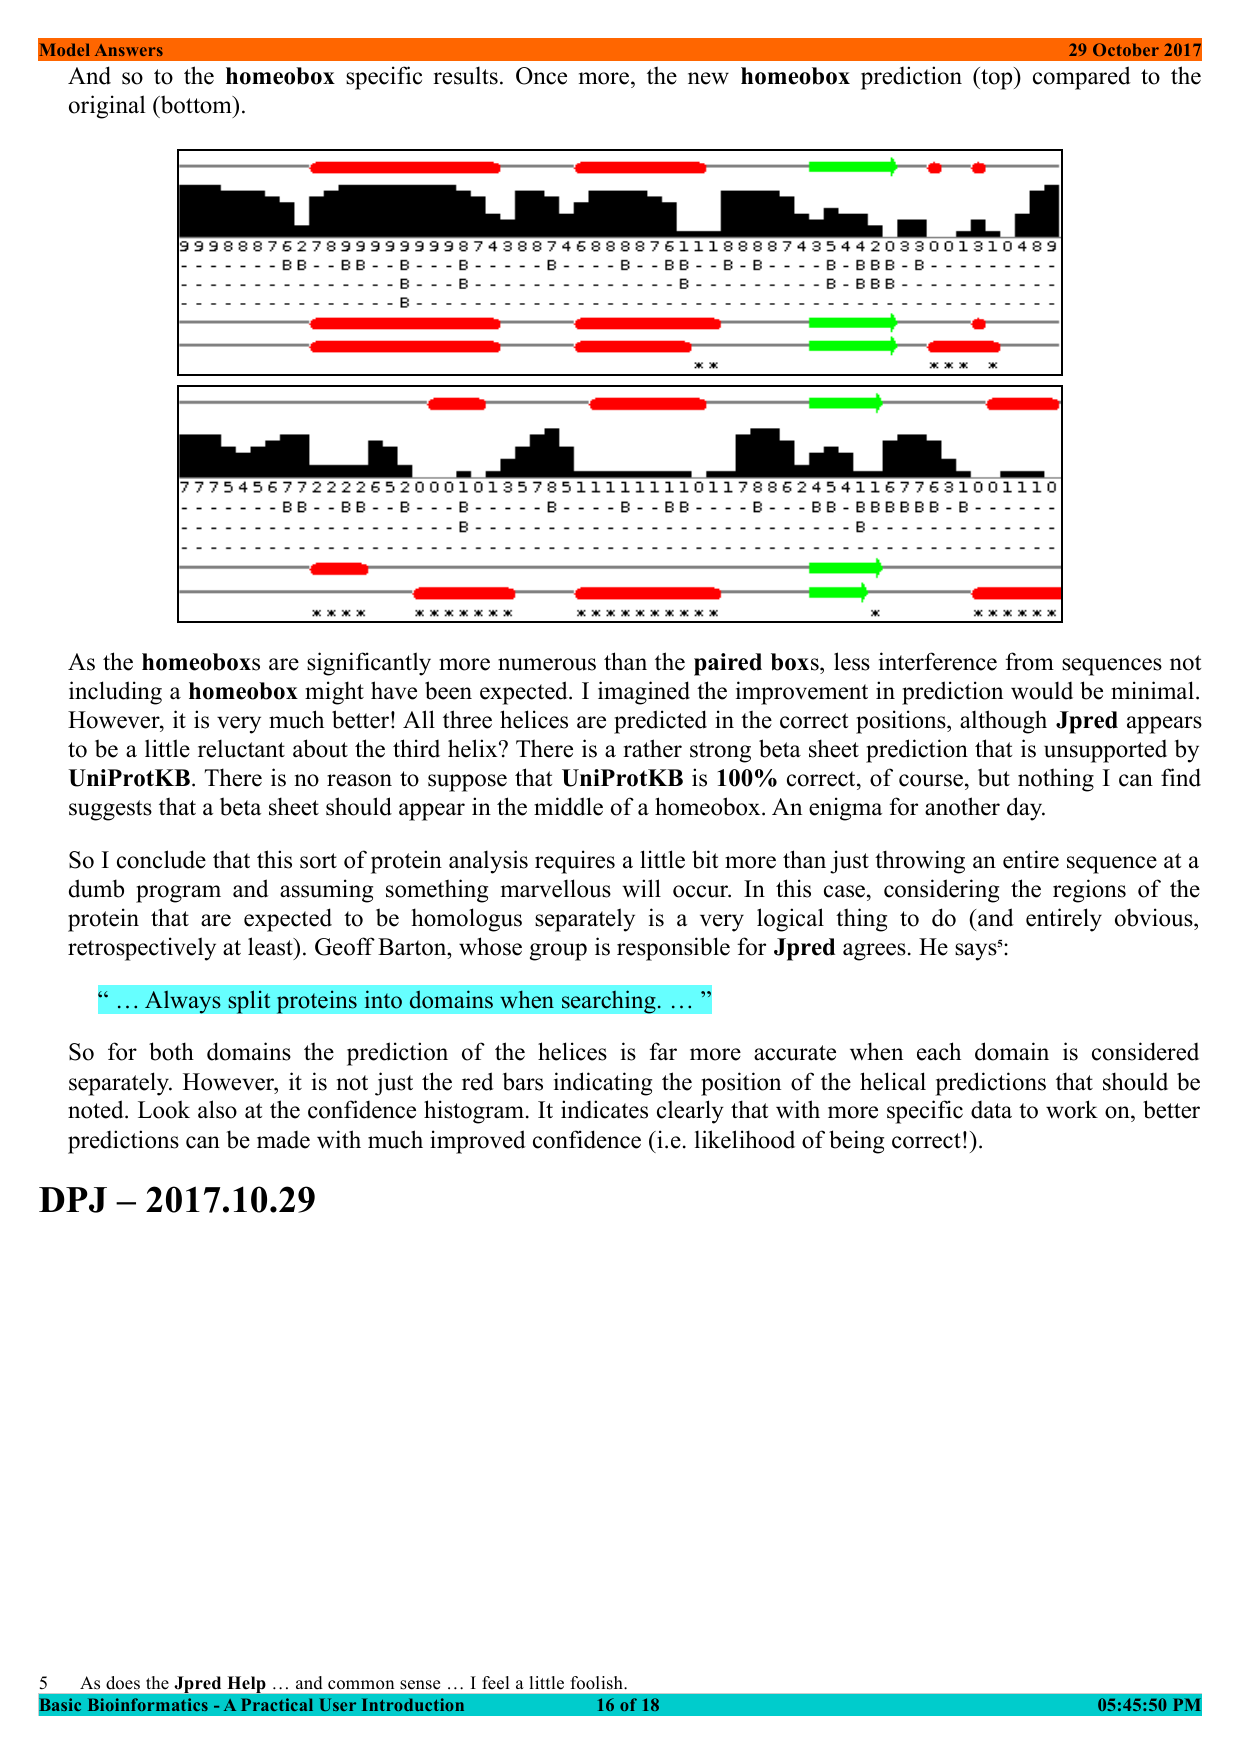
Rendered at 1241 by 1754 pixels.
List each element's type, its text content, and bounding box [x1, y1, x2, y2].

text As does the Jpred Help … and common sense … I feel a little foolish. [38, 1671, 1202, 1693]
text “ … Always split proteins into domains when searching. … ” [97, 984, 1202, 1014]
text So I conclude that this sort of protein analysis requires a little bit more than just throwing an entire sequence at a dumb program and assuming something marvellous will occur. In this case, considering the regions of the protein that are expected to be homologus separately is a very logical thing to do (and entirely obvious, retrospectively at least). Geoff Barton, whose group is responsible for Jpred agrees. He says: [68, 845, 1202, 961]
text DPJ – 2017.10.29 [38, 1177, 1202, 1220]
text So for both domains the prediction of the helices is far more accurate when each domain is considered separately. However, it is not just the red bars indicating the position of the helical predictions that should be noted. Look also at the confidence histogram. It indicates clearly that with more specific data to work on, better predictions can be made with much improved confidence (i.e. likelihood of being correct!). [68, 1037, 1202, 1153]
text As the homeoboxs are significantly more numerous than the paired boxs, less interference from sequences not including a homeobox might have been expected. I imagined the improvement in prediction would be minimal. However, it is very much better! All three helices are predicted in the correct positions, although Jpred appears to be a little reluctant about the third helix? There is a rather strong beta sheet prediction that is unsupported by UniProtKB. There is no reason to suppose that UniProtKB is 100% correct, of course, but nothing I can find suggests that a beta sheet should appear in the middle of a homeobox. An enigma for another day. [68, 136, 1202, 821]
picture [179, 387, 1061, 621]
picture [179, 151, 1061, 374]
text And so to the homeobox specific results. Once more, the new homeobox prediction (top) compared to the original (bottom). [68, 61, 1202, 119]
